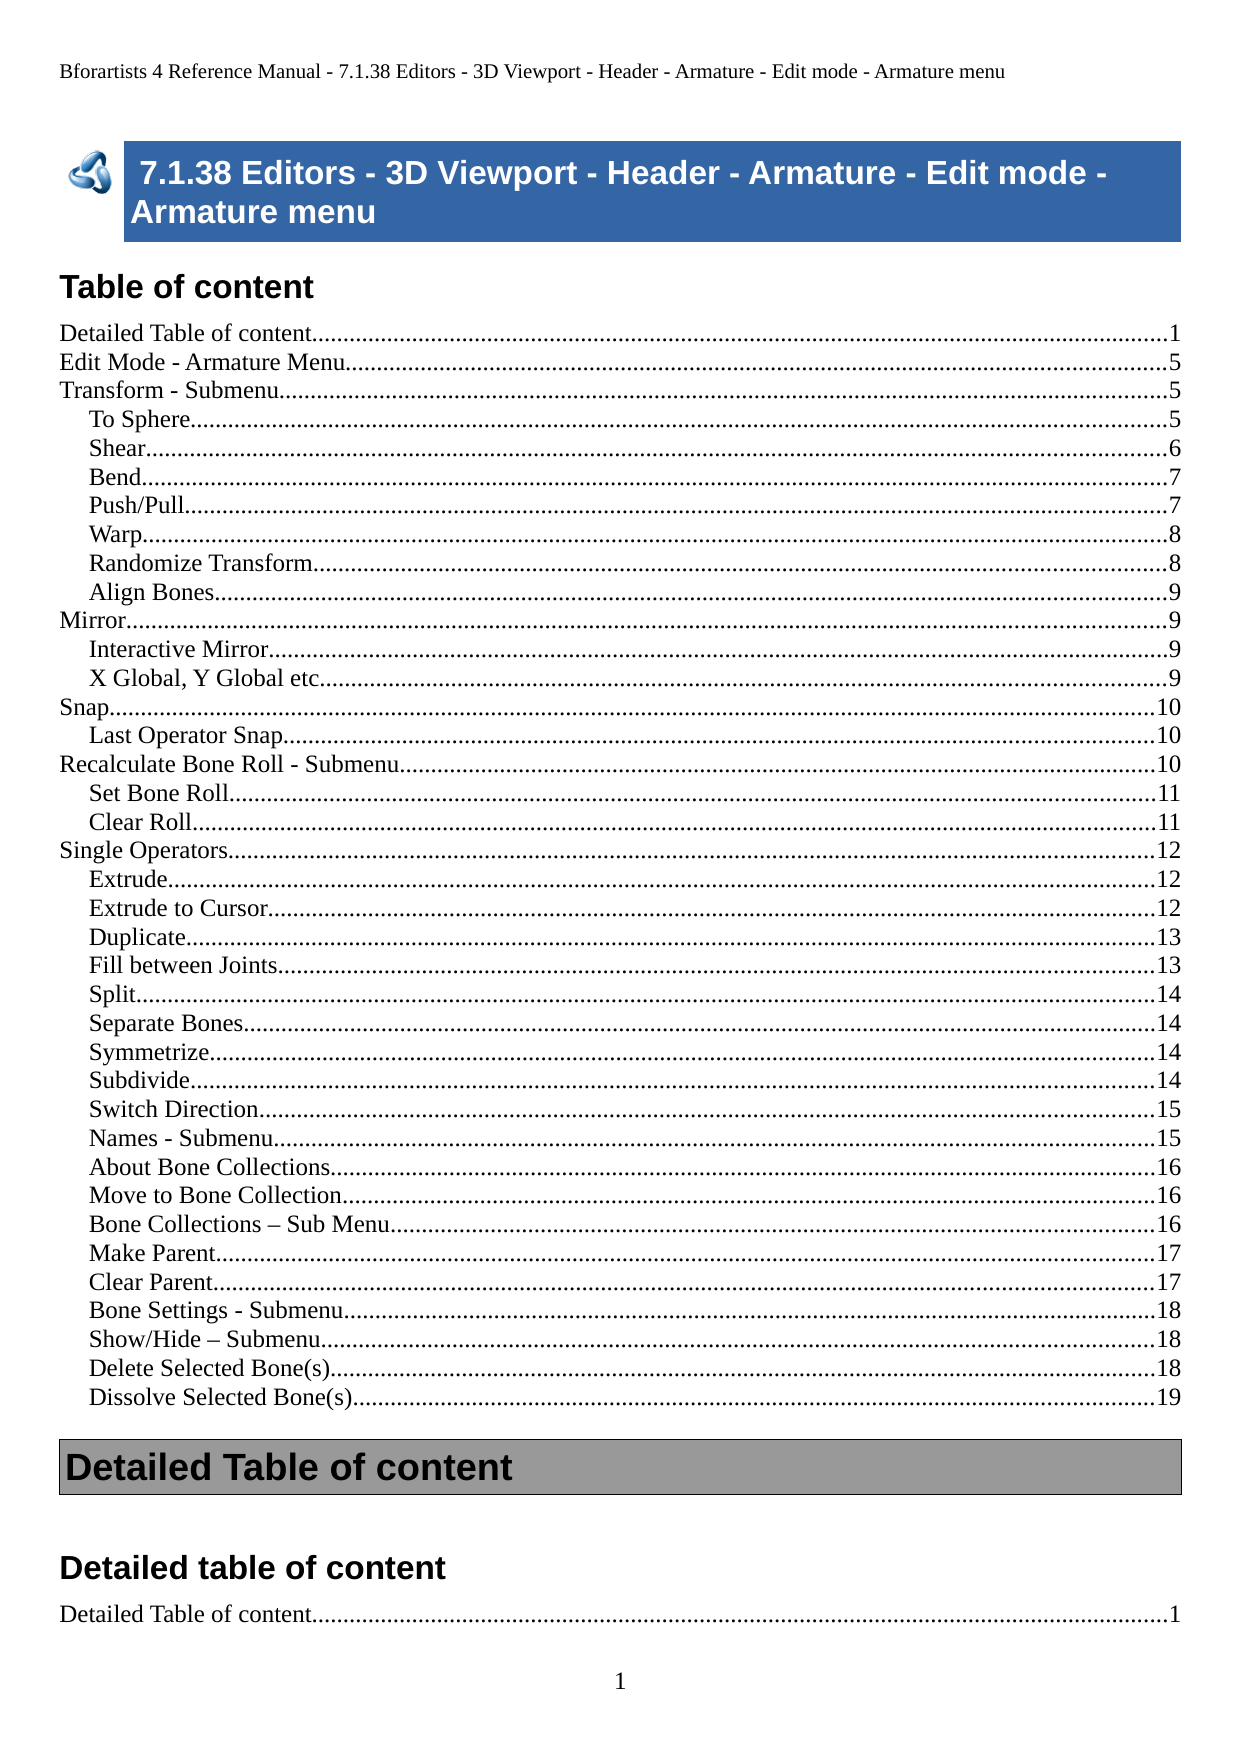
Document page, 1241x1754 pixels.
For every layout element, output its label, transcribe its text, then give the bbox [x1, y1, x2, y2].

text Recalculate Bone Roll - Submenu 10 [59, 749, 1181, 778]
text Subdivide 14 [88, 1065, 1181, 1094]
picture [65, 147, 114, 197]
text Align Bones 9 [88, 577, 1181, 605]
text Warp 8 [88, 519, 1181, 548]
table_header Detailed Table of content [60, 1440, 1181, 1494]
text To Sphere 5 [88, 404, 1181, 433]
table_header 7.1.38 Editors - 3D Viewport - Header - Armature - Edit mode - Armature menu [124, 141, 1181, 242]
text Dissolve Selected Bone(s) 19 [88, 1382, 1181, 1410]
text Delete Selected Bone(s) 18 [88, 1353, 1181, 1382]
text Clear Roll 11 [88, 807, 1181, 835]
text Extrude to Cursor 12 [88, 893, 1181, 922]
text Make Parent 17 [88, 1238, 1181, 1267]
subtitle Table of content [59, 267, 1181, 305]
table_header [59, 141, 124, 242]
text Single Operators 12 [59, 835, 1181, 864]
text Transform - Submenu 5 [59, 375, 1181, 404]
text Randomize Transform 8 [88, 548, 1181, 577]
text About Bone Collections 16 [88, 1152, 1181, 1180]
text Snap 10 [59, 692, 1181, 720]
text Mirror 9 [59, 605, 1181, 634]
text Detailed Table of content 1 [59, 318, 1181, 347]
text Edit Mode - Armature Menu 5 [59, 347, 1181, 375]
text Names - Submenu 15 [88, 1123, 1181, 1152]
text Bone Settings - Submenu 18 [88, 1295, 1181, 1324]
text Clear Parent 17 [88, 1267, 1181, 1295]
text Push/Pull 7 [88, 490, 1181, 519]
text Detailed Table of content 1 [59, 1599, 1181, 1628]
text Interactive Mirror 9 [88, 634, 1181, 663]
text Show/Hide – Submenu 18 [88, 1324, 1181, 1353]
text Separate Bones 14 [88, 1008, 1181, 1037]
text Fill between Joints 13 [88, 950, 1181, 979]
text Shear 6 [88, 433, 1181, 462]
text Move to Bone Collection 16 [88, 1180, 1181, 1209]
text X Global, Y Global etc. 9 [88, 663, 1181, 692]
subtitle Detailed table of content [59, 1548, 1181, 1587]
text Bone Collections – Sub Menu 16 [88, 1209, 1181, 1238]
text Duplicate 13 [88, 922, 1181, 950]
text Extrude 12 [88, 864, 1181, 893]
text Switch Direction 15 [88, 1094, 1181, 1123]
text Last Operator Snap 10 [88, 720, 1181, 749]
text Bend 7 [88, 462, 1181, 490]
text Split 14 [88, 979, 1181, 1008]
text Set Bone Roll 11 [88, 778, 1181, 807]
text Symmetrize 14 [88, 1037, 1181, 1065]
